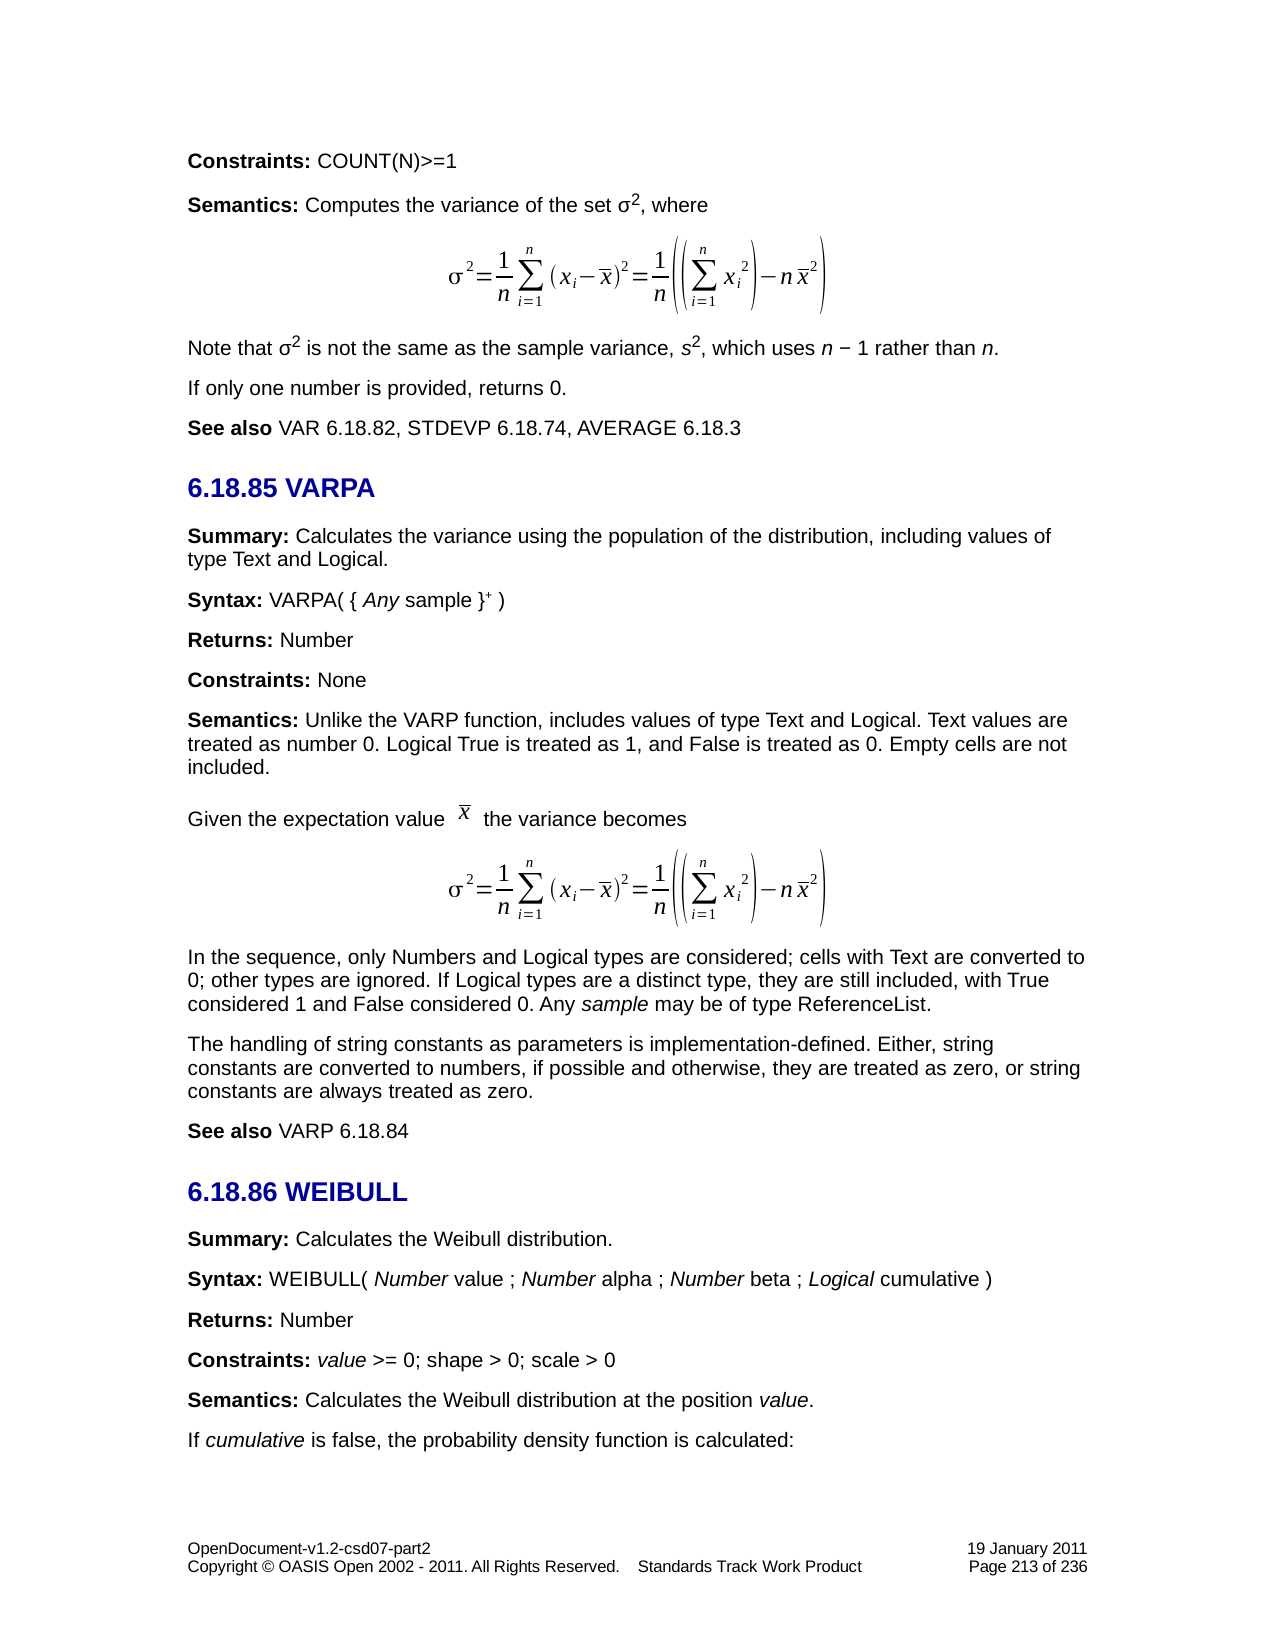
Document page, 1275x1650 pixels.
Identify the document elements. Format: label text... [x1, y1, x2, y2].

text Semantics: Unlike the VARP function, includes values of type Text and Logical. Text values are treated as number 0. Logical True is treated as 1, and False is treated as 0. Empty cells are not included. [187, 709, 1088, 779]
text The handling of string constants as parameters is implementation-defined. Either, string constants are converted to numbers, if possible and otherwise, they are treated as zero, or string constants are always treated as zero. [187, 1033, 1088, 1103]
text Syntax: WEIBULL( Number value ; Number alpha ; Number beta ; Logical cumulative ) [187, 1268, 1088, 1291]
text Syntax: VARPA( { Any sample }+ ) [187, 588, 1088, 612]
text Summary: Calculates the variance using the population of the distribution, including values of type Text and Logical. [187, 524, 1088, 571]
text Note that σ2 is not the same as the sample variance, s2, which uses n − 1 rather than n. [187, 332, 1088, 360]
text If only one number is provided, returns 0. [187, 376, 1088, 400]
text Summary: Calculates the Weibull distribution. [187, 1228, 1088, 1251]
text See also VARP 6.18.84 [187, 1120, 1088, 1143]
text Constraints: value >= 0; shape > 0; scale > 0 [187, 1348, 1088, 1372]
subtitle WEIBULL [187, 1177, 1088, 1207]
text See also VAR 6.18.82, STDEVP 6.18.74, AVERAGE 6.18.3 [187, 417, 1088, 440]
text In the sequence, only Numbers and Logical types are considered; cells with Text are converted to 0; other types are ignored. If Logical types are a distinct type, they are still included, with True considered 1 and False considered 0. Any sample may be of type ReferenceList. [187, 945, 1088, 1016]
text If cumulative is false, the probability density function is calculated: [187, 1429, 1088, 1452]
subtitle VARPA [187, 473, 1088, 503]
text Returns: Number [187, 628, 1088, 652]
text Returns: Number [187, 1308, 1088, 1332]
text Constraints: COUNT(N)>=1 [187, 150, 1088, 173]
text Semantics: Computes the variance of the set σ2, where [187, 190, 1088, 217]
text Semantics: Calculates the Weibull distribution at the position value. [187, 1388, 1088, 1412]
text Constraints: None [187, 668, 1088, 692]
text Given the expectation value the variance becomes [187, 796, 1088, 831]
